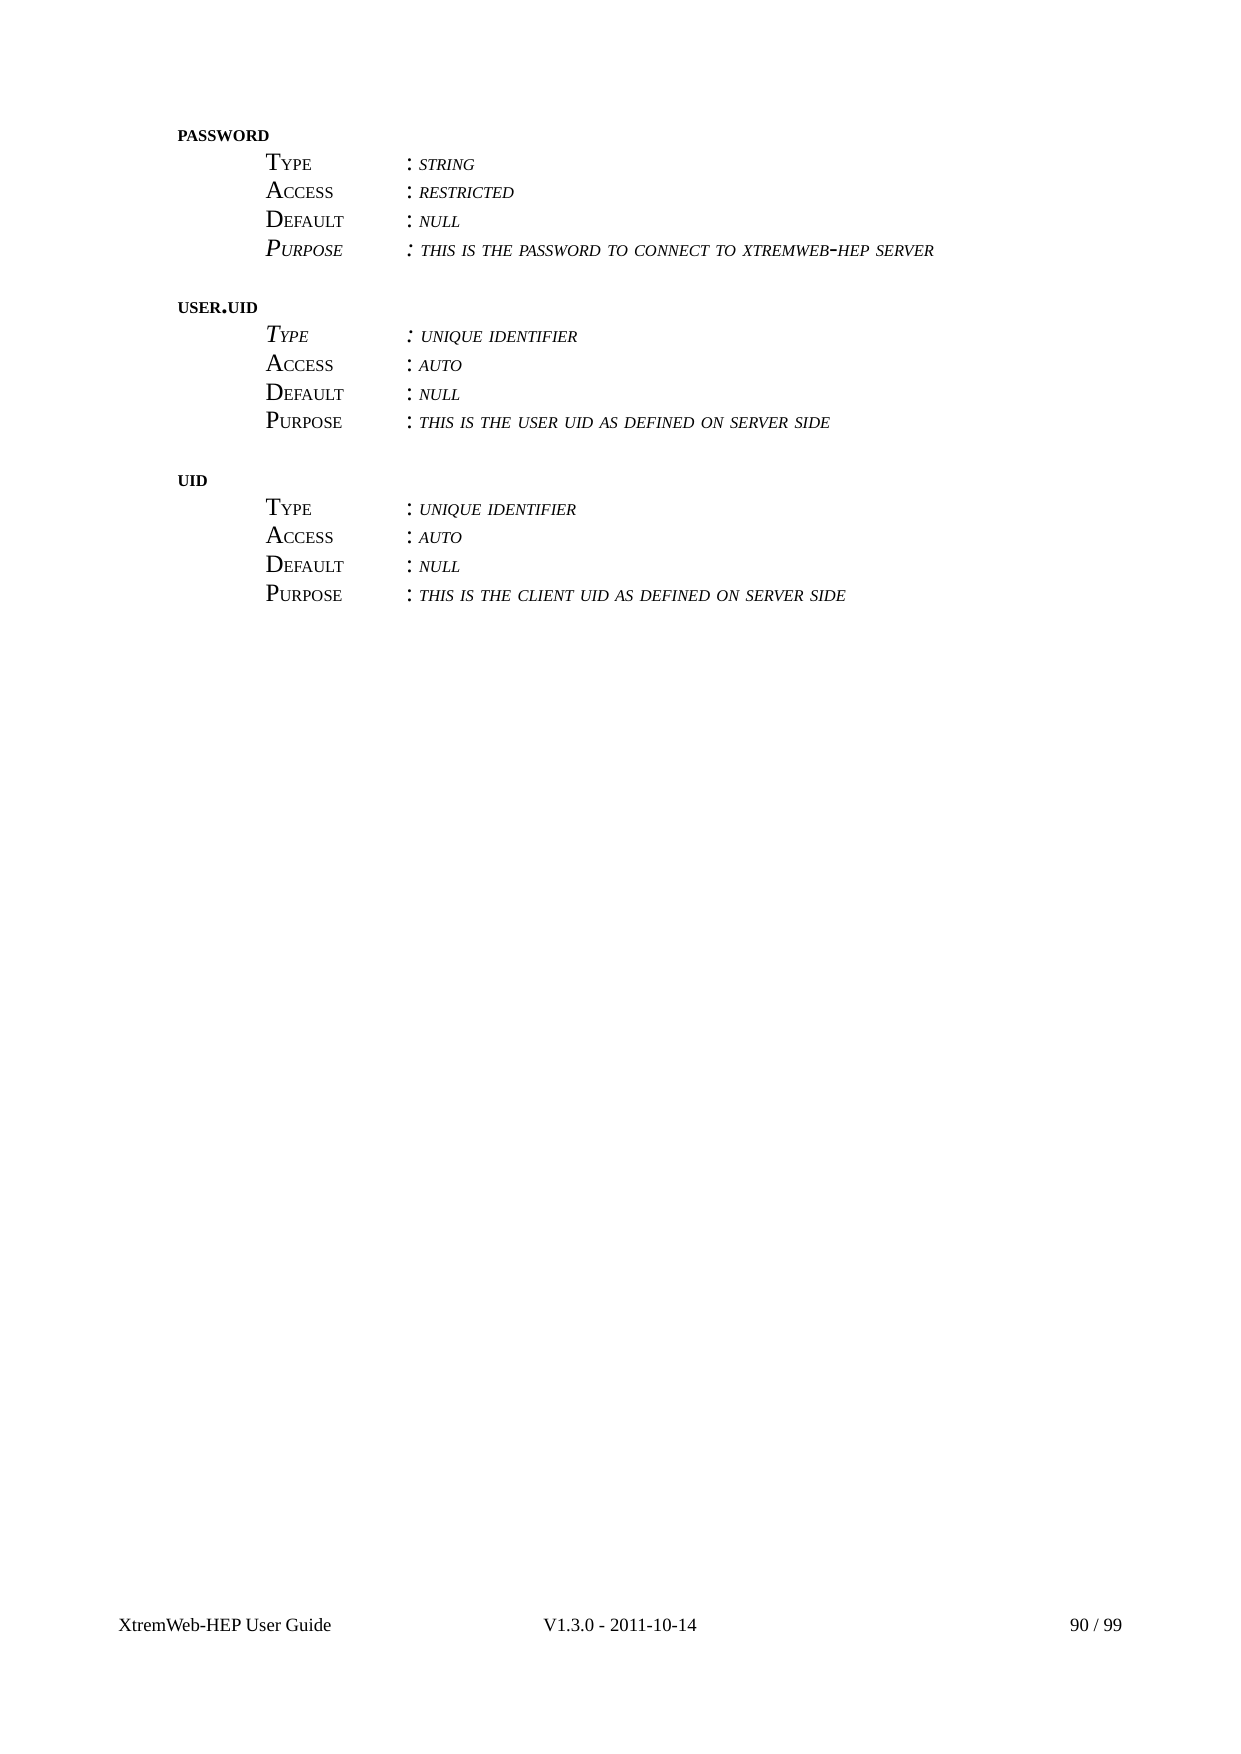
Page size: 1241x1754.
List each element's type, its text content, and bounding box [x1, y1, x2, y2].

text uid [177, 463, 1122, 492]
text password [177, 118, 1122, 147]
text Type : unique identifier [265, 492, 1122, 521]
text Purpose : this is the user uid as defined on server side [265, 406, 1122, 434]
text Purpose : this is the password to connect to xtremweb-hep server [265, 233, 1122, 262]
text Access : auto [265, 521, 1122, 549]
text Access : restricted [265, 176, 1122, 204]
text Access : auto [265, 348, 1122, 377]
text user.uid [177, 291, 1122, 319]
text Purpose : this is the client uid as defined on server side [265, 578, 1122, 607]
text Default : null [265, 377, 1122, 406]
text Type : string [265, 147, 1122, 176]
text Default : null [265, 549, 1122, 578]
text Default : null [265, 204, 1122, 233]
text Type : unique identifier [265, 319, 1122, 348]
